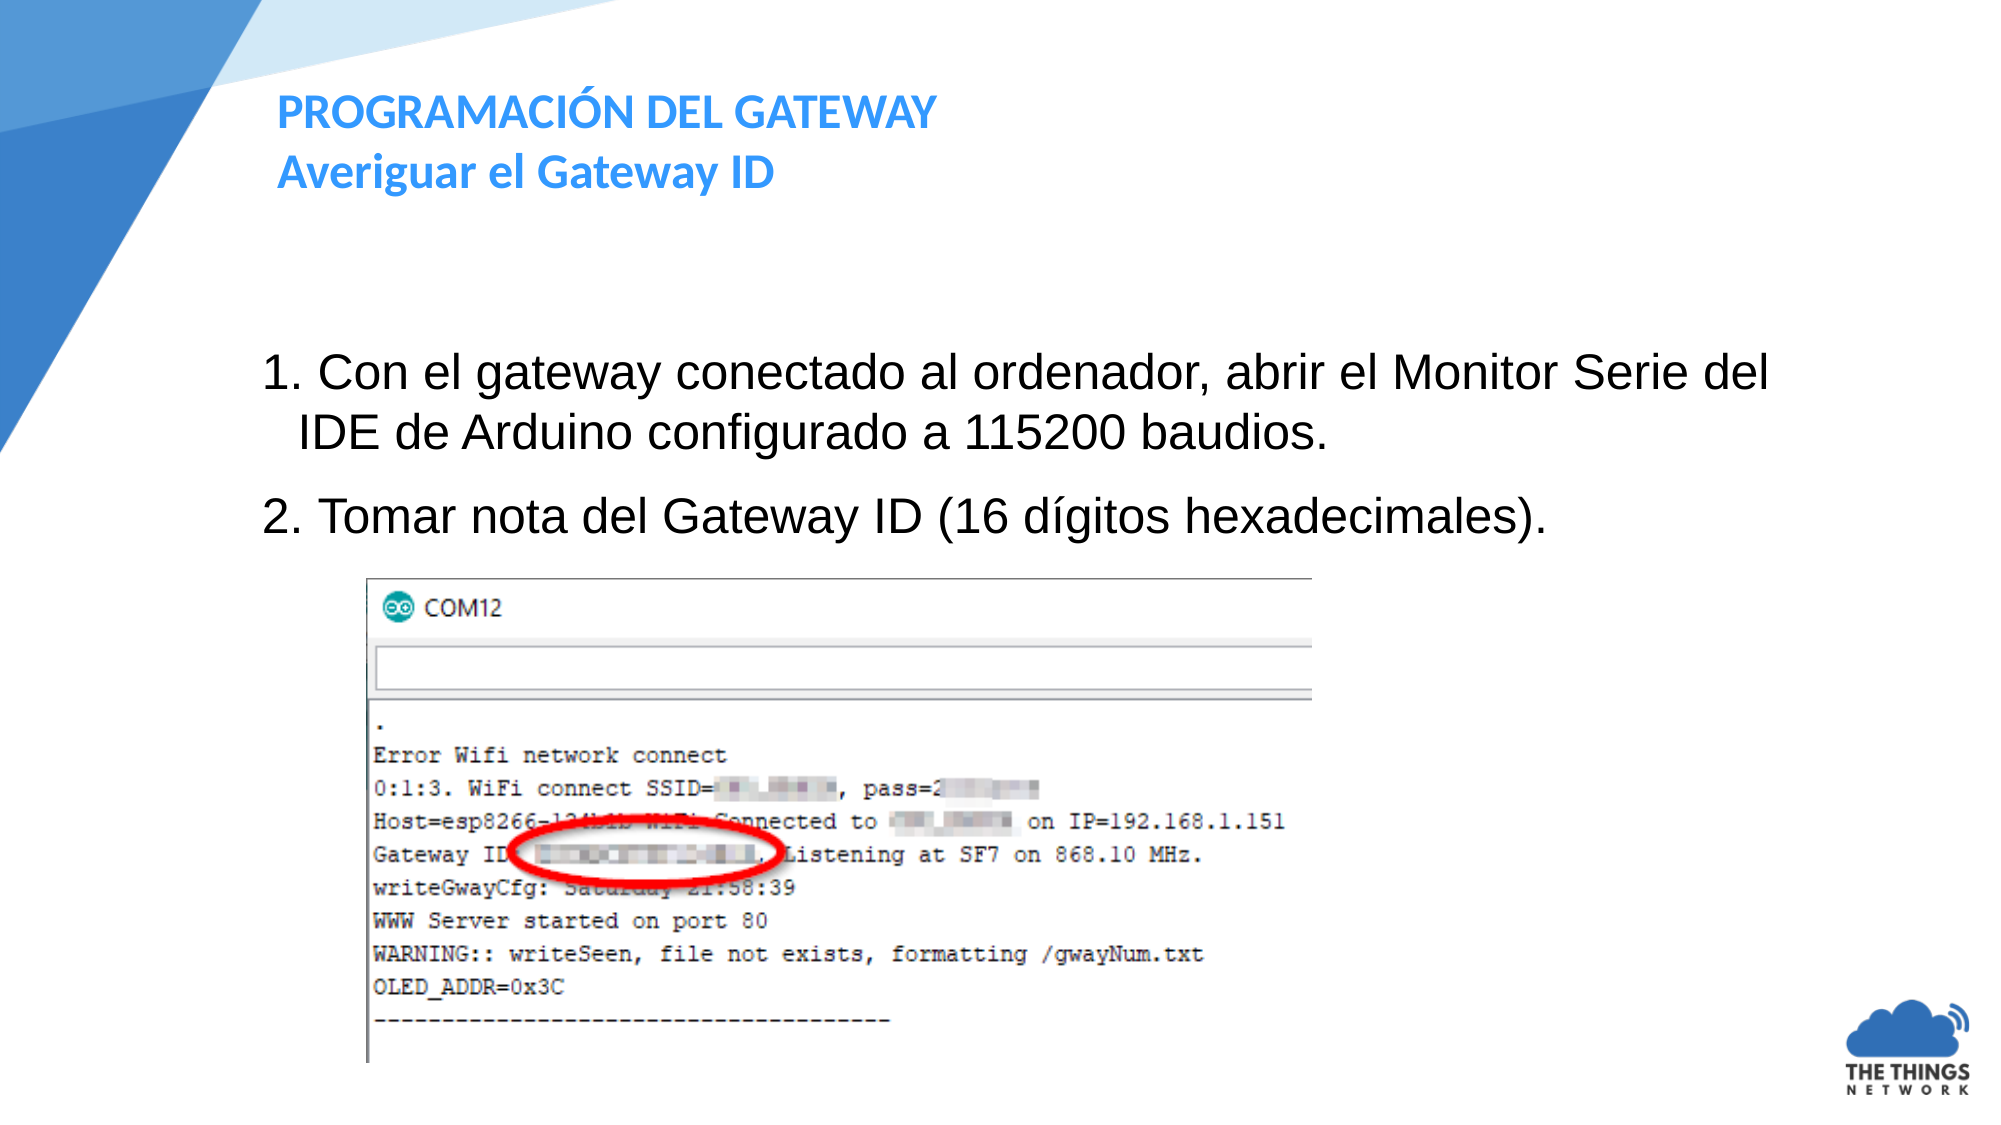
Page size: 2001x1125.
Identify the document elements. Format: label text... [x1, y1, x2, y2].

text_box Con el gateway conectado al ordenador, abrir el Monitor Serie del IDE de Arduino configurado a 115200 baudios. Tomar nota del Gateway ID (16 dígitos hexadecimales). [261, 339, 1819, 1014]
picture [0, 0, 1970, 1095]
text_box PROGRAMACIÓN DEL GATEWAY Averiguar el Gateway ID [99, 44, 1900, 233]
